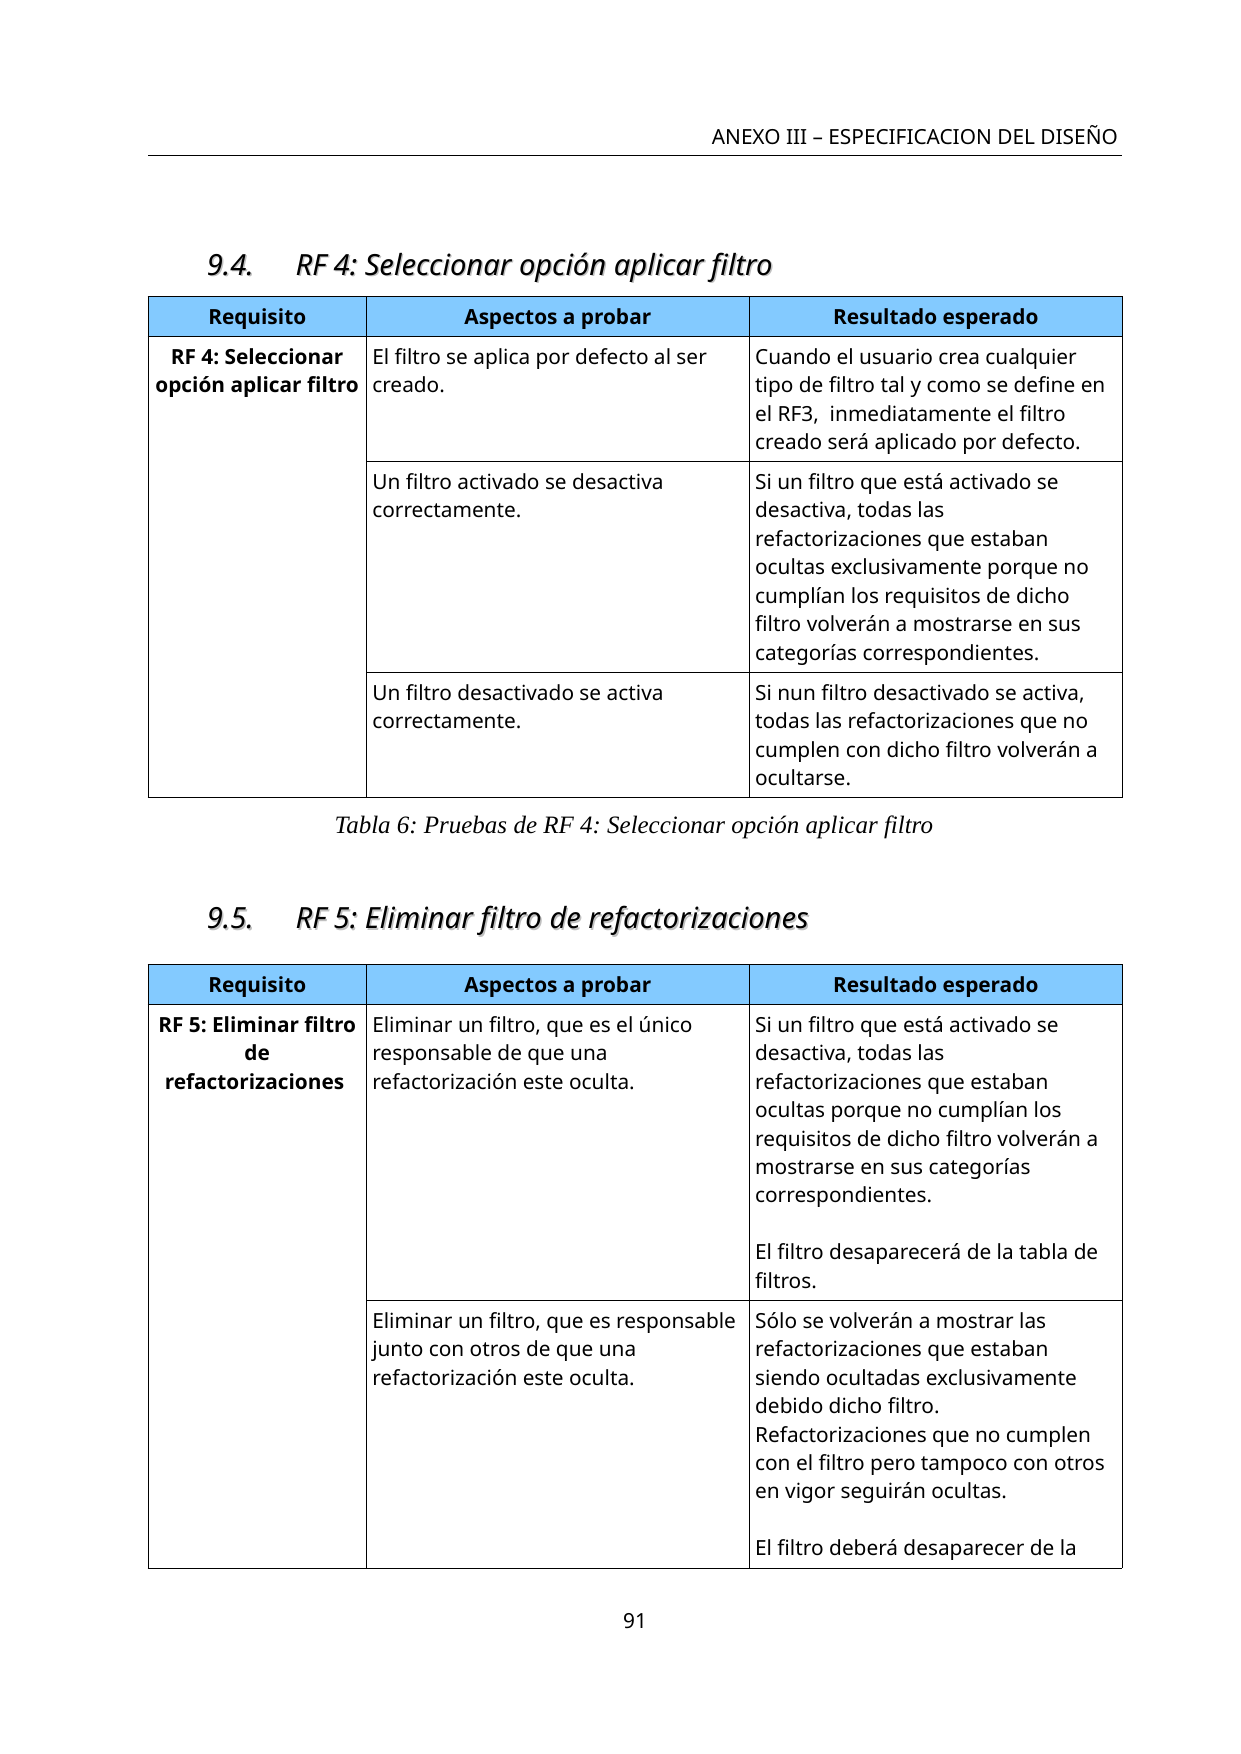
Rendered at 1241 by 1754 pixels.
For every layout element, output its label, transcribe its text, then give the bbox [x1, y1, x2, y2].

table_header Aspectos a probar [367, 297, 749, 336]
table_cell Sólo se volverán a mostrar las refactorizaciones que estaban siendo ocultadas exclusivamente debido dicho filtro. Refactorizaciones que no cumplen con el filtro pero tampoco con otros en vigor seguirán ocultas. El filtro deberá desaparecer de la [750, 1301, 1122, 1568]
table_cell RF 5: Eliminar filtro de refactorizaciones [149, 1005, 366, 1568]
table_cell Si un filtro que está activado se desactiva, todas las refactorizaciones que estaban ocultas porque no cumplían los requisitos de dicho filtro volverán a mostrarse en sus categorías correspondientes. El filtro desaparecerá de la tabla de filtros. [750, 1005, 1122, 1300]
table_cell Cuando el usuario crea cualquier tipo de filtro tal y como se define en el RF3, inmediatamente el filtro creado será aplicado por defecto. [750, 337, 1122, 461]
table_cell Si nun filtro desactivado se activa, todas las refactorizaciones que no cumplen con dicho filtro volverán a ocultarse. [750, 673, 1122, 797]
table_cell El filtro se aplica por defecto al ser creado. [367, 337, 749, 461]
table_header Aspectos a probar [367, 965, 749, 1004]
table_cell RF 4: Seleccionar opción aplicar filtro [149, 337, 366, 797]
table_cell Si un filtro que está activado se desactiva, todas las refactorizaciones que estaban ocultas exclusivamente porque no cumplían los requisitos de dicho filtro volverán a mostrarse en sus categorías correspondientes. [750, 462, 1122, 672]
table_header Requisito [149, 297, 366, 336]
table_header Resultado esperado [750, 297, 1122, 336]
table_header Resultado esperado [750, 965, 1122, 1004]
table_cell Eliminar un filtro, que es responsable junto con otros de que una refactorización este oculta. [367, 1301, 749, 1568]
table_cell Un filtro activado se desactiva correctamente. [367, 462, 749, 672]
subtitle RF 5: Eliminar filtro de refactorizaciones [207, 898, 1122, 937]
table_cell Un filtro desactivado se activa correctamente. [367, 673, 749, 797]
table_cell Eliminar un filtro, que es el único responsable de que una refactorización este oculta. [367, 1005, 749, 1300]
text Tabla 6: Pruebas de RF 4: Seleccionar opción aplicar filtro [148, 810, 1122, 839]
subtitle RF 4: Seleccionar opción aplicar filtro [207, 244, 1122, 284]
table_header Requisito [149, 965, 366, 1004]
